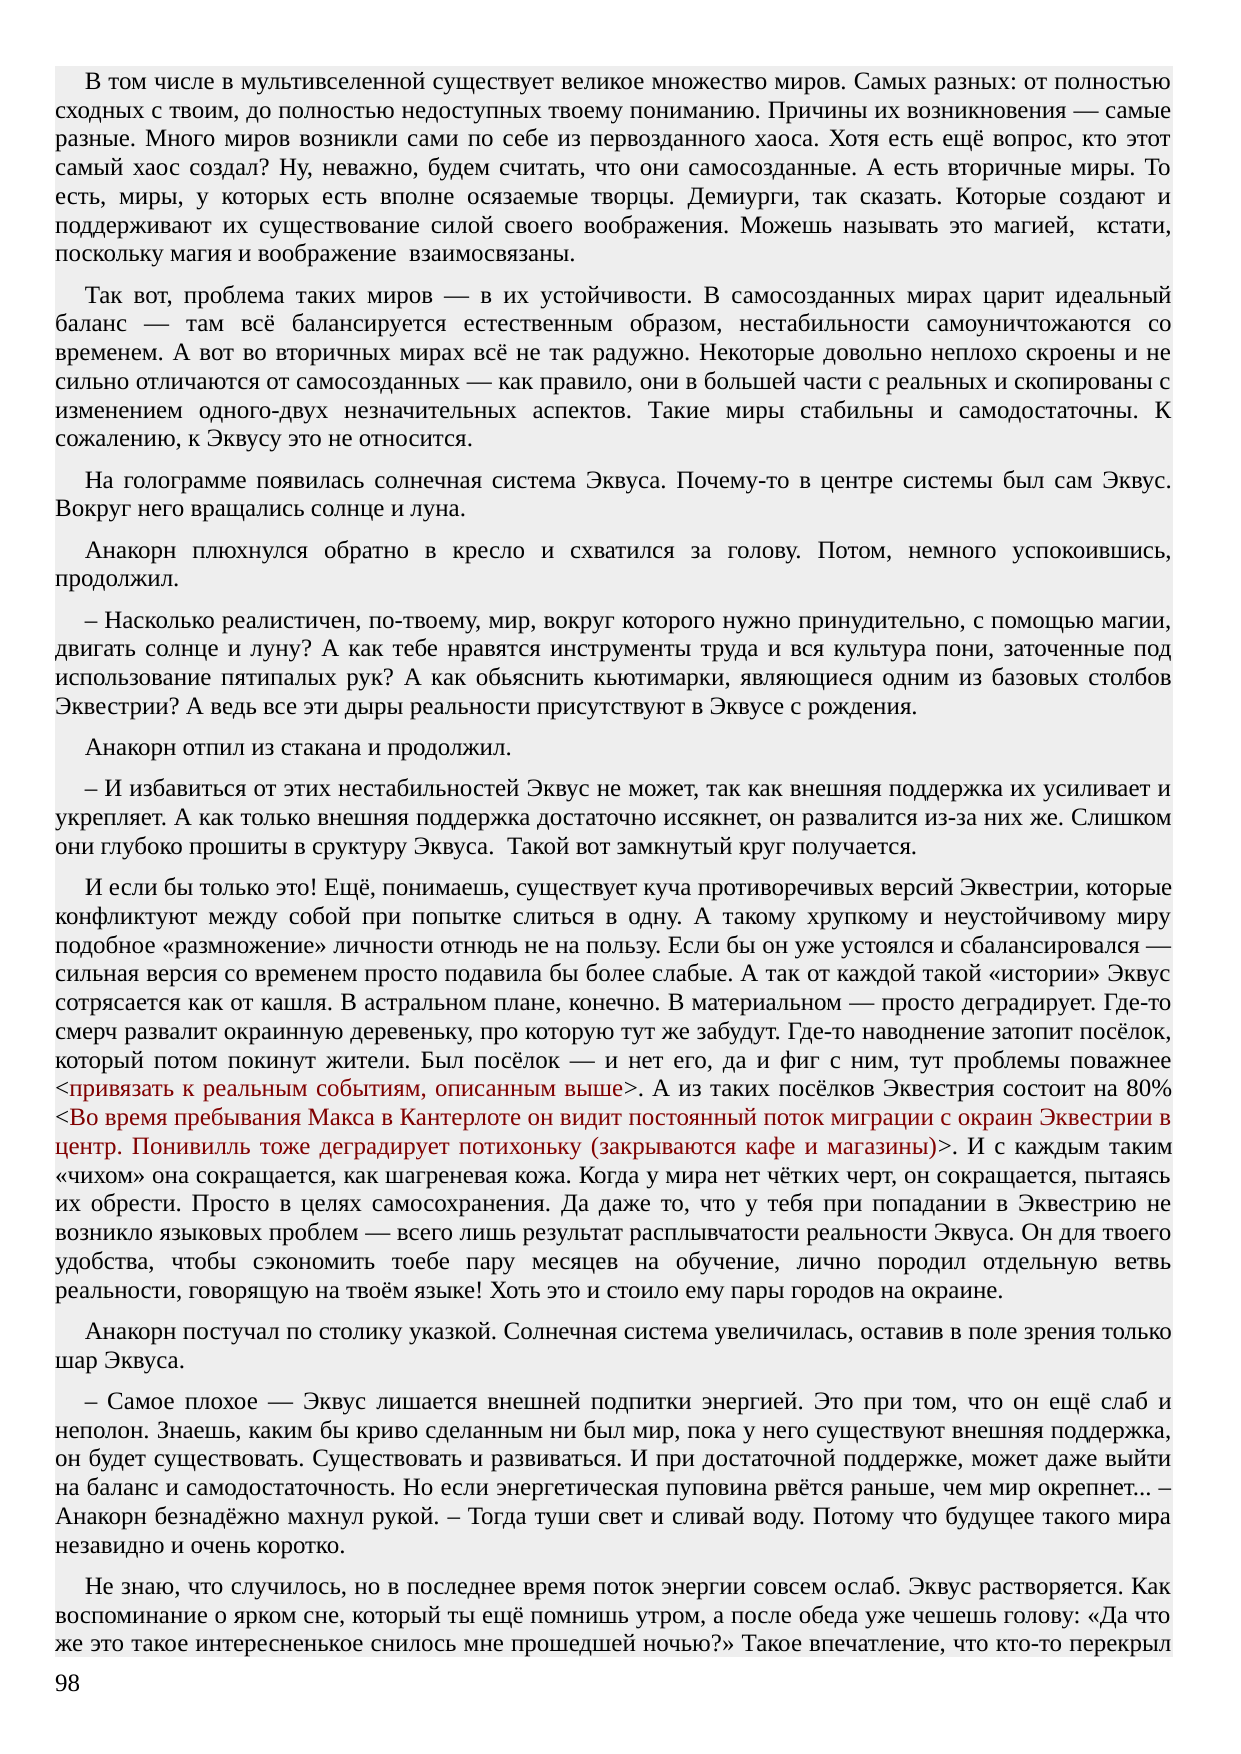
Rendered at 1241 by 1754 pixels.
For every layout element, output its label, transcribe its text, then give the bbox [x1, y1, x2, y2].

text Анакорн плюхнулся обратно в кресло и схватился за голову. Потом, немного успокоившись, продолжил. [55, 535, 1173, 592]
text – Насколько реалистичен, по-твоему, мир, вокруг которого нужно принудительно, с помощью магии, двигать солнце и луну? А как тебе нравятся инструменты труда и вся культура пони, заточенные под использование пятипалых рук? А как обьяснить кьютимарки, являющиеся одним из базовых столбов Эквестрии? А ведь все эти дыры реальности присутствуют в Эквусе с рождения. [55, 605, 1173, 720]
text – Самое плохое — Эквус лишается внешней подпитки энергией. Это при том, что он ещё слаб и неполон. Знаешь, каким бы криво сделанным ни был мир, пока у него существуют внешняя поддержка, он будет существовать. Существовать и развиваться. И при достаточной поддержке, может даже выйти на баланс и самодостаточность. Но если энергетическая пуповина рвётся раньше, чем мир окрепнет... – Анакорн безнадёжно махнул рукой. – Тогда туши свет и сливай воду. Потому что будущее такого мира незавидно и очень коротко. [55, 1386, 1173, 1558]
text Не знаю, что случилось, но в последнее время поток энергии совсем ослаб. Эквус растворяется. Как воспоминание о ярком сне, который ты ещё помнишь утром, а после обеда уже чешешь голову: «Да что же это такое интересненькое снилось мне прошедшей ночью?» Такое впечатление, что кто-то перекрыл [55, 1571, 1173, 1657]
text – И избавиться от этих нестабильностей Эквус не может, так как внешняя поддержка их усиливает и укрепляет. А как только внешняя поддержка достаточно иссякнет, он развалится из-за них же. Слишком они глубоко прошиты в сруктуру Эквуса. Такой вот замкнутый круг получается. [55, 773, 1173, 860]
text Анакорн отпил из стакана и продолжил. [55, 732, 1173, 761]
text На голограмме появилась солнечная система Эквуса. Почему-то в центре системы был сам Эквус. Вокруг него вращались солнце и луна. [55, 465, 1173, 522]
text Анакорн постучал по столику указкой. Солнечная система увеличилась, оставив в поле зрения только шар Эквуса. [55, 1316, 1173, 1373]
text Так вот, проблема таких миров — в их устойчивости. В самосозданных мирах царит идеальный баланс — там всё балансируется естественным образом, нестабильности самоуничтожаются со временем. А вот во вторичных мирах всё не так радужно. Некоторые довольно неплохо скроены и не сильно отличаются от самосозданных — как правило, они в большей части с реальных и скопированы с изменением одного-двух незначительных аспектов. Такие миры стабильны и самодостаточны. К сожалению, к Эквусу это не относится. [55, 280, 1173, 452]
text В том числе в мультивселенной существует великое множество миров. Самых разных: от полностью сходных с твоим, до полностью недоступных твоему пониманию. Причины их возникновения — самые разные. Много миров возникли сами по себе из первозданного хаоса. Хотя есть ещё вопрос, кто этот самый хаос создал? Ну, неважно, будем считать, что они самосозданные. А есть вторичные миры. То есть, миры, у которых есть вполне осязаемые творцы. Демиурги, так сказать. Которые создают и поддерживают их существование силой своего воображения. Можешь называть это магией, кстати, поскольку магия и воображение взаимосвязаны. [55, 66, 1173, 267]
text И если бы только это! Ещё, понимаешь, существует куча противоречивых версий Эквестрии, которые конфликтуют между собой при попытке слиться в одну. А такому хрупкому и неустойчивому миру подобное «размножение» личности отнюдь не на пользу. Если бы он уже устоялся и сбалансировался — сильная версия со временем просто подавила бы более слабые. А так от каждой такой «истории» Эквус сотрясается как от кашля. В астральном плане, конечно. В материальном — просто деградирует. Где-то смерч развалит окраинную деревеньку, про которую тут же забудут. Где-то наводнение затопит посёлок, который потом покинут жители. Был посёлок — и нет его, да и фиг с ним, тут проблемы поважнее <привязать к реальным событиям, описанным выше>. А из таких посёлков Эквестрия состоит на 80% <Во время пребывания Макса в Кантерлоте он видит постоянный поток миграции с окраин Эквестрии в центр. Понивилль тоже деградирует потихоньку (закрываются кафе и магазины)>. И с каждым таким «чихом» она сокращается, как шагреневая кожа. Когда у мира нет чётких черт, он сокращается, пытаясь их обрести. Просто в целях самосохранения. Да даже то, что у тебя при попадании в Эквестрию не возникло языковых проблем — всего лишь результат расплывчатости реальности Эквуса. Он для твоего удобства, чтобы сэкономить тоебе пару месяцев на обучение, лично породил отдельную ветвь реальности, говорящую на твоём языке! Хоть это и стоило ему пары городов на окраине. [55, 872, 1173, 1303]
